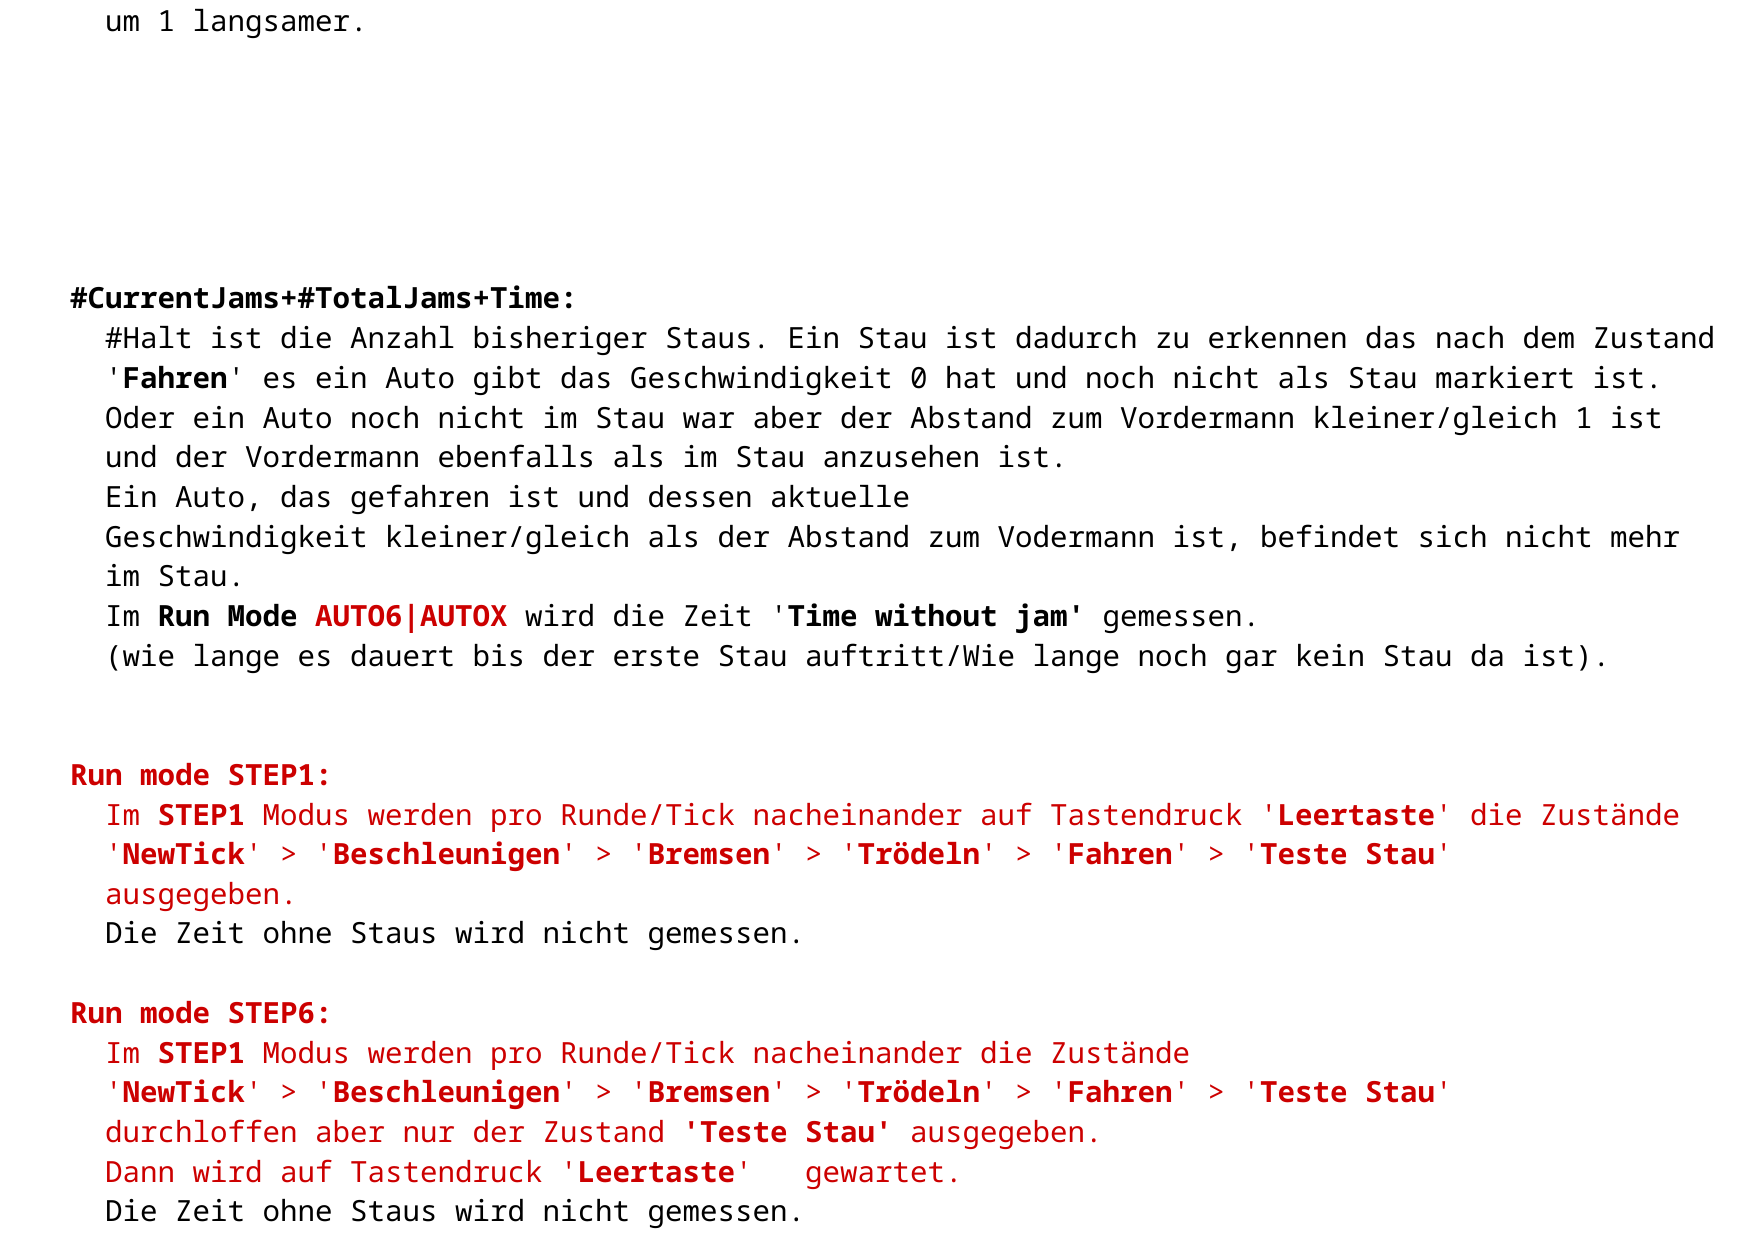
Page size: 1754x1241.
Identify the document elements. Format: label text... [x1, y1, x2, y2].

text Oder ein Auto noch nicht im Stau war aber der Abstand zum Vordermann kleiner/gleich 1 ist [0, 397, 1754, 437]
text #CurrentJams+#TotalJams+Time: [0, 278, 1754, 317]
text Geschwindigkeit kleiner/gleich als der Abstand zum Vodermann ist, befindet sich nicht mehr [0, 516, 1754, 556]
text Im Run Mode AUTO6|AUTOX wird die Zeit 'Time without jam' gemessen. [0, 595, 1754, 635]
text ausgegeben. [0, 873, 1754, 913]
text im Stau. [0, 556, 1754, 595]
text um 1 langsamer. [0, 0, 1754, 40]
text Run mode STEP1: [0, 754, 1754, 794]
text 'NewTick' > 'Beschleunigen' > 'Bremsen' > 'Trödeln' > 'Fahren' > 'Teste Stau' [0, 1072, 1754, 1111]
text 'NewTick' > 'Beschleunigen' > 'Bremsen' > 'Trödeln' > 'Fahren' > 'Teste Stau' [0, 833, 1754, 873]
text Ein Auto, das gefahren ist und dessen aktuelle [0, 476, 1754, 516]
text (wie lange es dauert bis der erste Stau auftritt/Wie lange noch gar kein Stau da ist). [0, 635, 1754, 675]
text Die Zeit ohne Staus wird nicht gemessen. [0, 913, 1754, 952]
text Im STEP1 Modus werden pro Runde/Tick nacheinander die Zustände [0, 1032, 1754, 1072]
text Dann wird auf Tastendruck 'Leertaste' gewartet. [0, 1151, 1754, 1191]
text 'Fahren' es ein Auto gibt das Geschwindigkeit 0 hat und noch nicht als Stau markiert ist. [0, 357, 1754, 397]
text durchloffen aber nur der Zustand 'Teste Stau' ausgegeben. [0, 1111, 1754, 1151]
text und der Vordermann ebenfalls als im Stau anzusehen ist. [0, 437, 1754, 476]
text Run mode STEP6: [0, 992, 1754, 1032]
text Im STEP1 Modus werden pro Runde/Tick nacheinander auf Tastendruck 'Leertaste' die Zustände [0, 794, 1754, 833]
text Die Zeit ohne Staus wird nicht gemessen. [0, 1191, 1754, 1230]
text #Halt ist die Anzahl bisheriger Staus. Ein Stau ist dadurch zu erkennen das nach dem Zustand [0, 317, 1754, 357]
